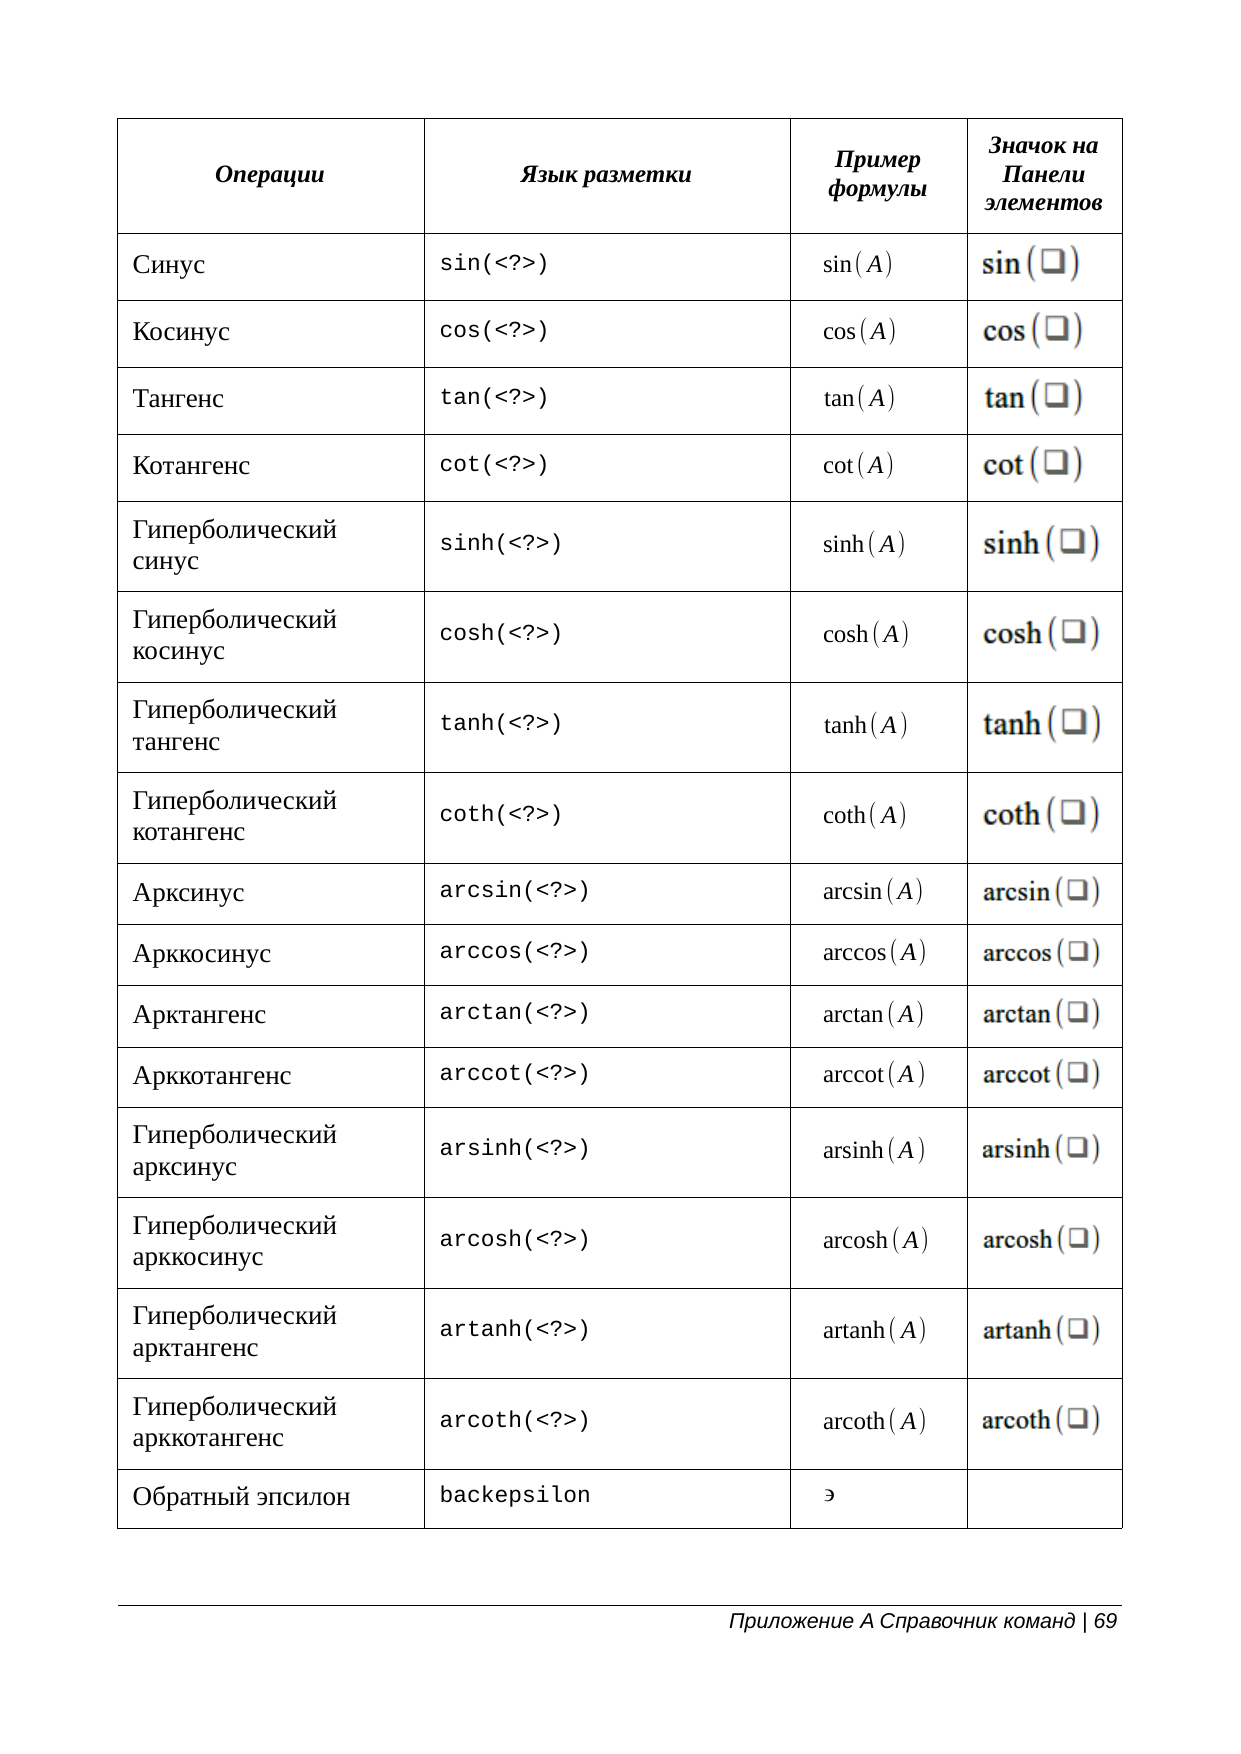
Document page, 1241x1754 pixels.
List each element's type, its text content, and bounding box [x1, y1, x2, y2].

table_cell Арксинус [118, 864, 424, 924]
table_cell [968, 368, 1122, 434]
picture [982, 1405, 1101, 1437]
table_cell [791, 864, 967, 924]
table_cell arcosh(<?>) [425, 1198, 790, 1288]
table_header Пример формулы [791, 119, 967, 232]
picture [982, 445, 1084, 485]
table_cell coth(<?>) [425, 773, 790, 862]
picture [982, 311, 1084, 351]
table_cell [968, 773, 1122, 862]
table_cell arsinh(<?>) [425, 1108, 790, 1197]
table_cell Котангенс [118, 435, 424, 501]
table_cell Гиперболический косинус [118, 592, 424, 682]
table_cell [791, 773, 967, 862]
picture [982, 244, 1081, 284]
table_cell Арктангенс [118, 986, 424, 1047]
table_cell Гиперболический арксинус [118, 1108, 424, 1197]
table_cell [968, 435, 1122, 501]
picture [982, 795, 1101, 835]
table_cell Гиперболический котангенс [118, 773, 424, 862]
picture [982, 1058, 1101, 1091]
table_cell [791, 1048, 967, 1107]
table_cell [791, 368, 967, 434]
table_cell [791, 1379, 967, 1468]
picture [982, 1224, 1101, 1256]
table_header Язык разметки [425, 119, 790, 232]
table_cell [968, 1470, 1122, 1528]
table_cell [968, 1198, 1122, 1288]
table_cell [791, 986, 967, 1047]
table_cell Обратный эпсилон [118, 1470, 424, 1528]
picture [982, 615, 1101, 653]
table_cell arctan(<?>) [425, 986, 790, 1047]
picture [982, 1314, 1101, 1347]
table_cell [791, 502, 967, 591]
table_cell Гиперболический арктангенс [118, 1289, 424, 1378]
table_cell sin(<?>) [425, 234, 790, 299]
table_cell cos(<?>) [425, 301, 790, 367]
table_cell [791, 683, 967, 772]
table_cell artanh(<?>) [425, 1289, 790, 1378]
picture [982, 874, 1101, 909]
table_cell [791, 592, 967, 682]
table_cell [968, 864, 1122, 924]
picture [982, 997, 1101, 1031]
picture [982, 378, 1084, 418]
table_cell Арккосинус [118, 925, 424, 985]
table_cell backepsilon [425, 1470, 790, 1528]
table_header Значок на Панели элементов [968, 119, 1122, 232]
table_cell arccot(<?>) [425, 1048, 790, 1107]
table_cell [968, 1048, 1122, 1107]
table_cell [968, 1289, 1122, 1378]
table_cell [791, 925, 967, 985]
table_cell Тангенс [118, 368, 424, 434]
table_cell cot(<?>) [425, 435, 790, 501]
table_cell Гиперболический тангенс [118, 683, 424, 772]
table_header Операции [118, 119, 424, 232]
table_cell [791, 435, 967, 501]
table_cell Арккотангенс [118, 1048, 424, 1107]
table_cell [968, 592, 1122, 682]
table_cell [968, 301, 1122, 367]
table_cell Гиперболический арккосинус [118, 1198, 424, 1288]
table_cell [791, 1198, 967, 1288]
table_cell [791, 1108, 967, 1197]
picture [982, 936, 1101, 969]
table_cell arcsin(<?>) [425, 864, 790, 924]
table_cell [791, 234, 967, 299]
table_cell Гиперболический арккотангенс [118, 1379, 424, 1468]
table_cell [968, 1379, 1122, 1468]
table_cell Синус [118, 234, 424, 299]
table_cell [968, 1108, 1122, 1197]
table_cell [968, 502, 1122, 591]
picture [982, 705, 1101, 745]
table_cell tan(<?>) [425, 368, 790, 434]
table_cell arcoth(<?>) [425, 1379, 790, 1468]
table_cell Косинус [118, 301, 424, 367]
table_cell Гиперболический синус [118, 502, 424, 591]
table_cell [968, 683, 1122, 772]
picture [982, 524, 1101, 564]
picture [982, 1133, 1101, 1166]
table_cell [791, 1470, 967, 1528]
table_cell [791, 1289, 967, 1378]
table_cell cosh(<?>) [425, 592, 790, 682]
table_cell [968, 925, 1122, 985]
table_cell [968, 234, 1122, 299]
table_cell [791, 301, 967, 367]
table_cell [968, 986, 1122, 1047]
table_cell arccos(<?>) [425, 925, 790, 985]
table_cell tanh(<?>) [425, 683, 790, 772]
table_cell sinh(<?>) [425, 502, 790, 591]
